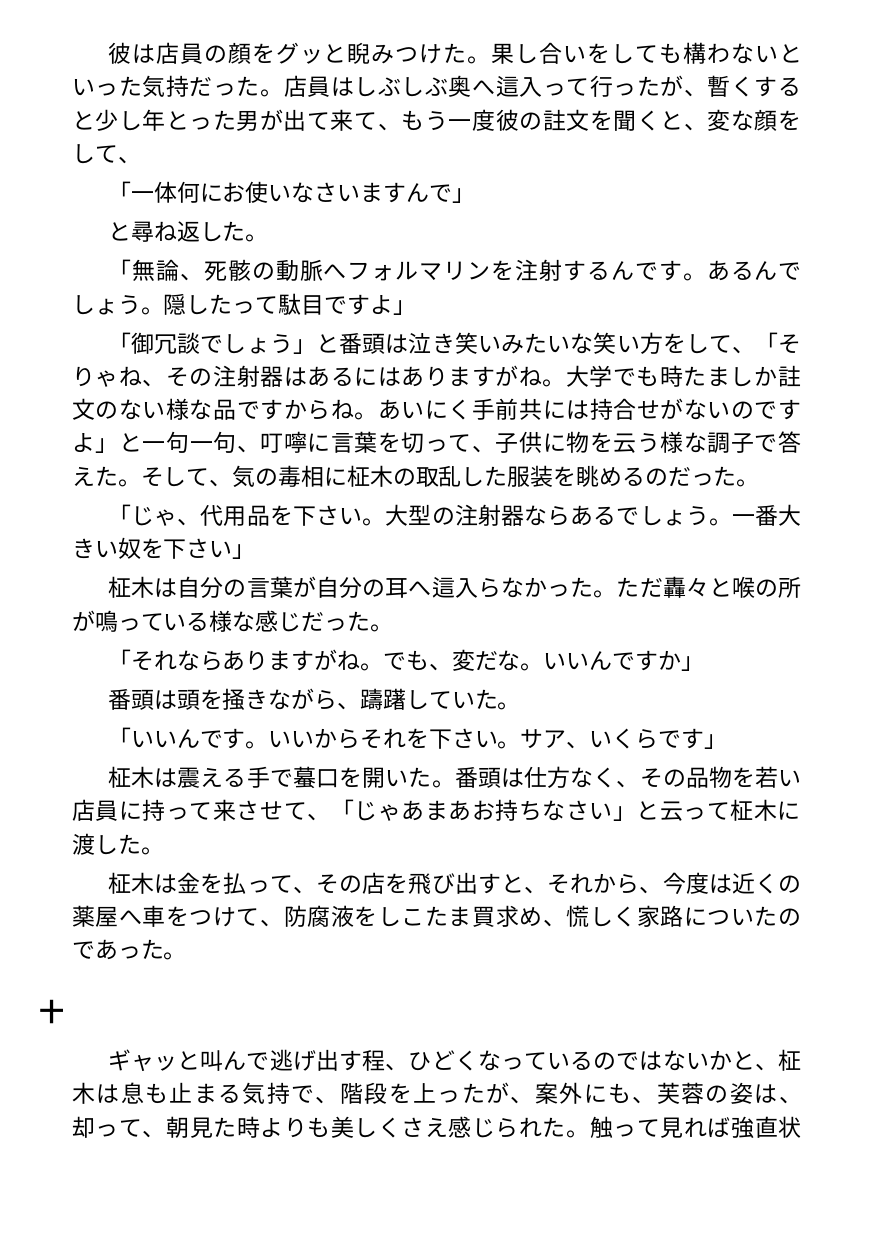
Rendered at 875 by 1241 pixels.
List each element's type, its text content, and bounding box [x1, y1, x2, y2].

subtitle 十 [36, 989, 838, 1031]
text 「いいんです。いいからそれを下さい。サア、いくらです」 [72, 721, 802, 754]
text 柾木は震える手で蟇口を開いた。番頭は仕方なく、その品物を若い店員に持って来させて、「じゃあまあお持ちなさい」と云って柾木に渡した。 [72, 760, 802, 860]
text と尋ね返した。 [72, 214, 802, 247]
text 「一体何にお使いなさいますんで」 [72, 175, 802, 208]
text 「それならありますがね。でも、変だな。いいんですか」 [72, 642, 802, 676]
text 「無論、死骸の動脈へフォルマリンを注射するんです。あるんでしょう。隠したって駄目ですよ」 [72, 253, 802, 320]
text ギャッと叫んで逃げ出す程、ひどくなっているのではないかと、柾木は息も止まる気持で、階段を上ったが、案外にも、芙蓉の姿は、却って、朝見た時よりも美しくさえ感じられた。触って見れば強直状 [72, 1043, 802, 1143]
text 「じゃ、代用品を下さい。大型の注射器ならあるでしょう。一番大きい奴を下さい」 [72, 498, 802, 564]
text 「御冗談でしょう」と番頭は泣き笑いみたいな笑い方をして、「そりゃね、その注射器はあるにはありますがね。大学でも時たましか註文のない様な品ですからね。あいにく手前共には持合せがないのですよ」と一句一句、叮嚀に言葉を切って、子供に物を云う様な調子で答えた。そして、気の毒相に柾木の取乱した服装を眺めるのだった。 [72, 326, 802, 492]
text 柾木は自分の言葉が自分の耳へ這入らなかった。ただ轟々と喉の所が鳴っている様な感じだった。 [72, 570, 802, 637]
text 柾木は金を払って、その店を飛び出すと、それから、今度は近くの薬屋へ車をつけて、防腐液をしこたま買求め、慌しく家路についたのであった。 [72, 866, 802, 965]
text 番頭は頭を掻きながら、躊躇していた。 [72, 682, 802, 715]
text 彼は店員の顔をグッと睨みつけた。果し合いをしても構わないといった気持だった。店員はしぶしぶ奥へ這入って行ったが、暫くすると少し年とった男が出て来て、もう一度彼の註文を聞くと、変な顔をして、 [72, 36, 802, 169]
